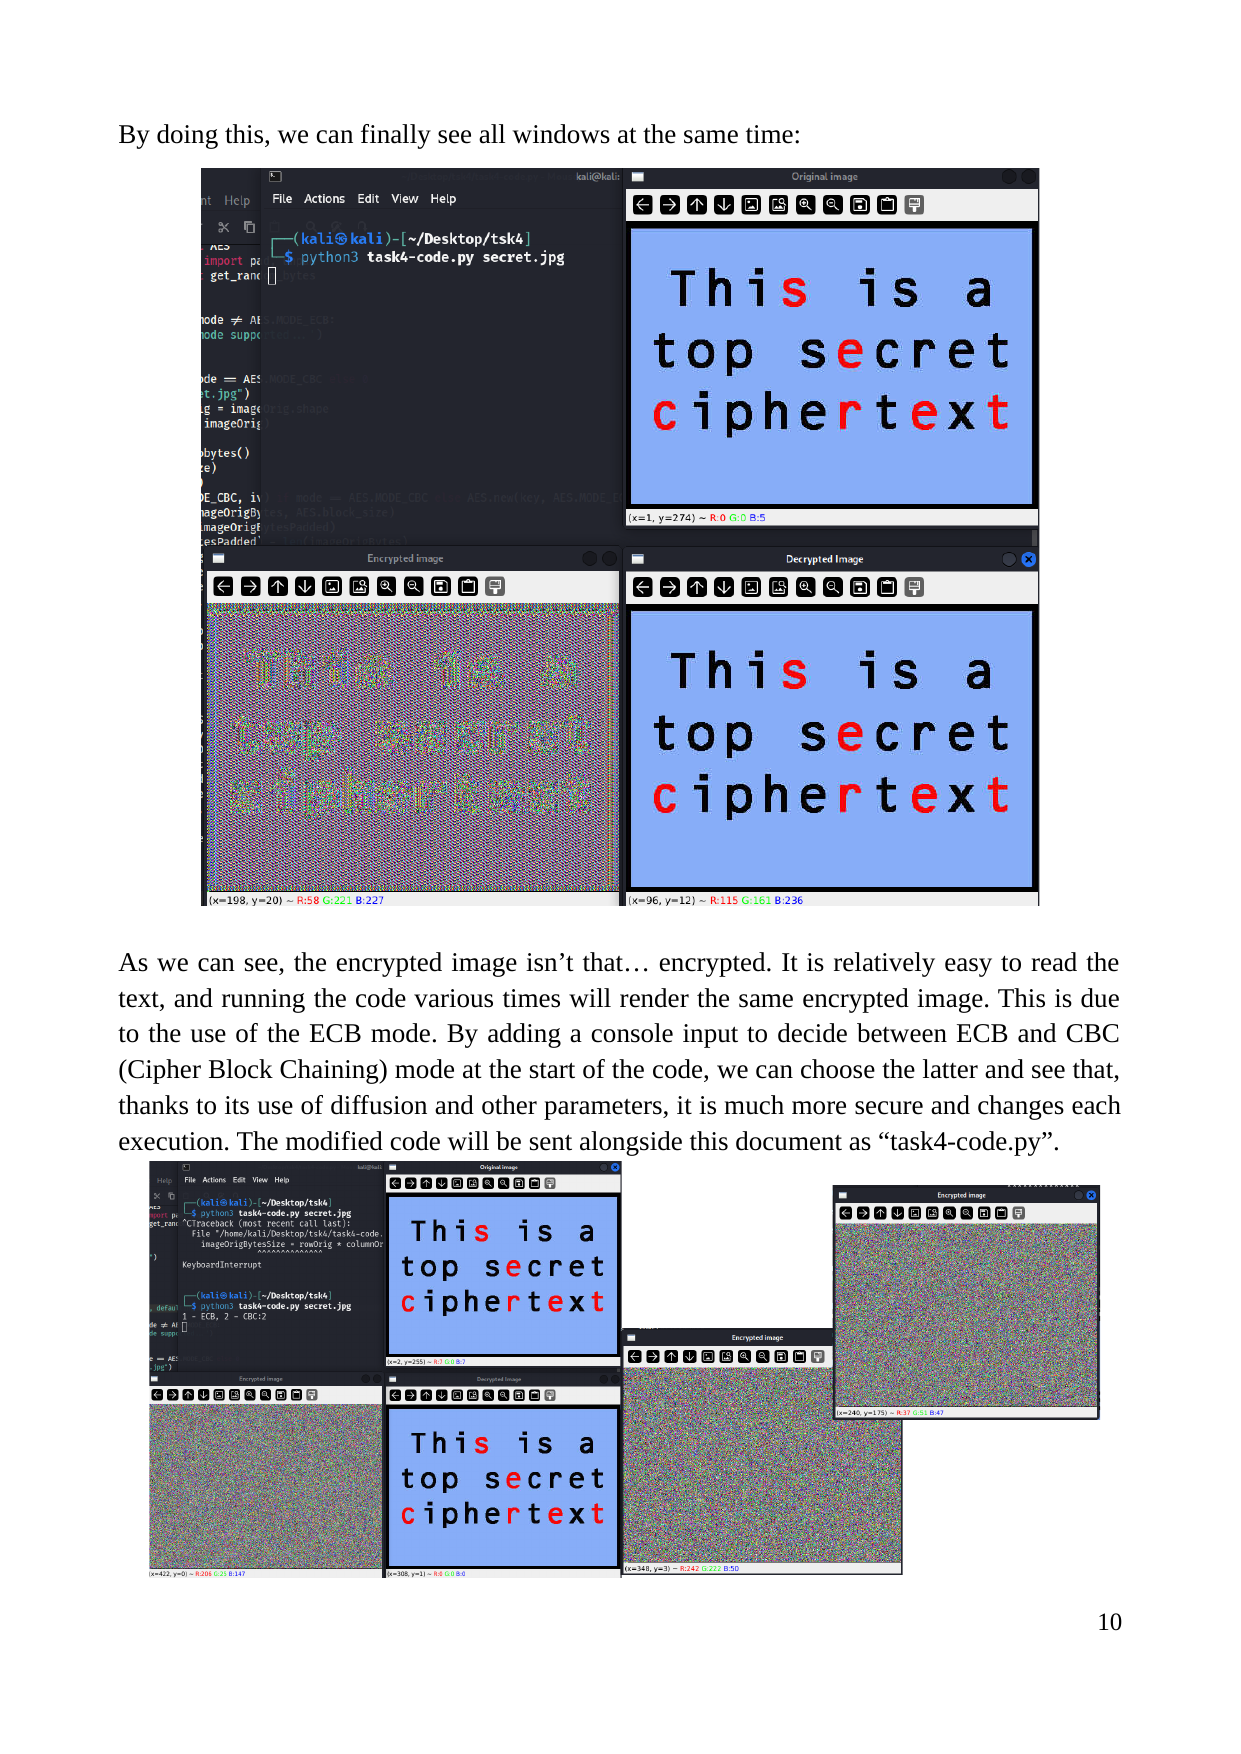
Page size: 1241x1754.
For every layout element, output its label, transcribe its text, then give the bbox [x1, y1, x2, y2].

picture [201, 168, 1040, 906]
picture [149, 1161, 1100, 1578]
text As we can see, the encrypted image isn’t that… encrypted. It is relatively easy to read the text, and running the code various times will render the same encrypted image. This is due to the use of the ECB mode. By adding a console input to decide between ECB and CBC (Cipher Block Chaining) mode at the start of the code, we can choose the latter and see that, thanks to its use of diffusion and other parameters, it is much more secure and changes each execution. The modified code will be sent alongside this document as “task4-code.py”. [118, 906, 1122, 1156]
text By doing this, we can finally see all windows at the same time: [118, 118, 1122, 149]
